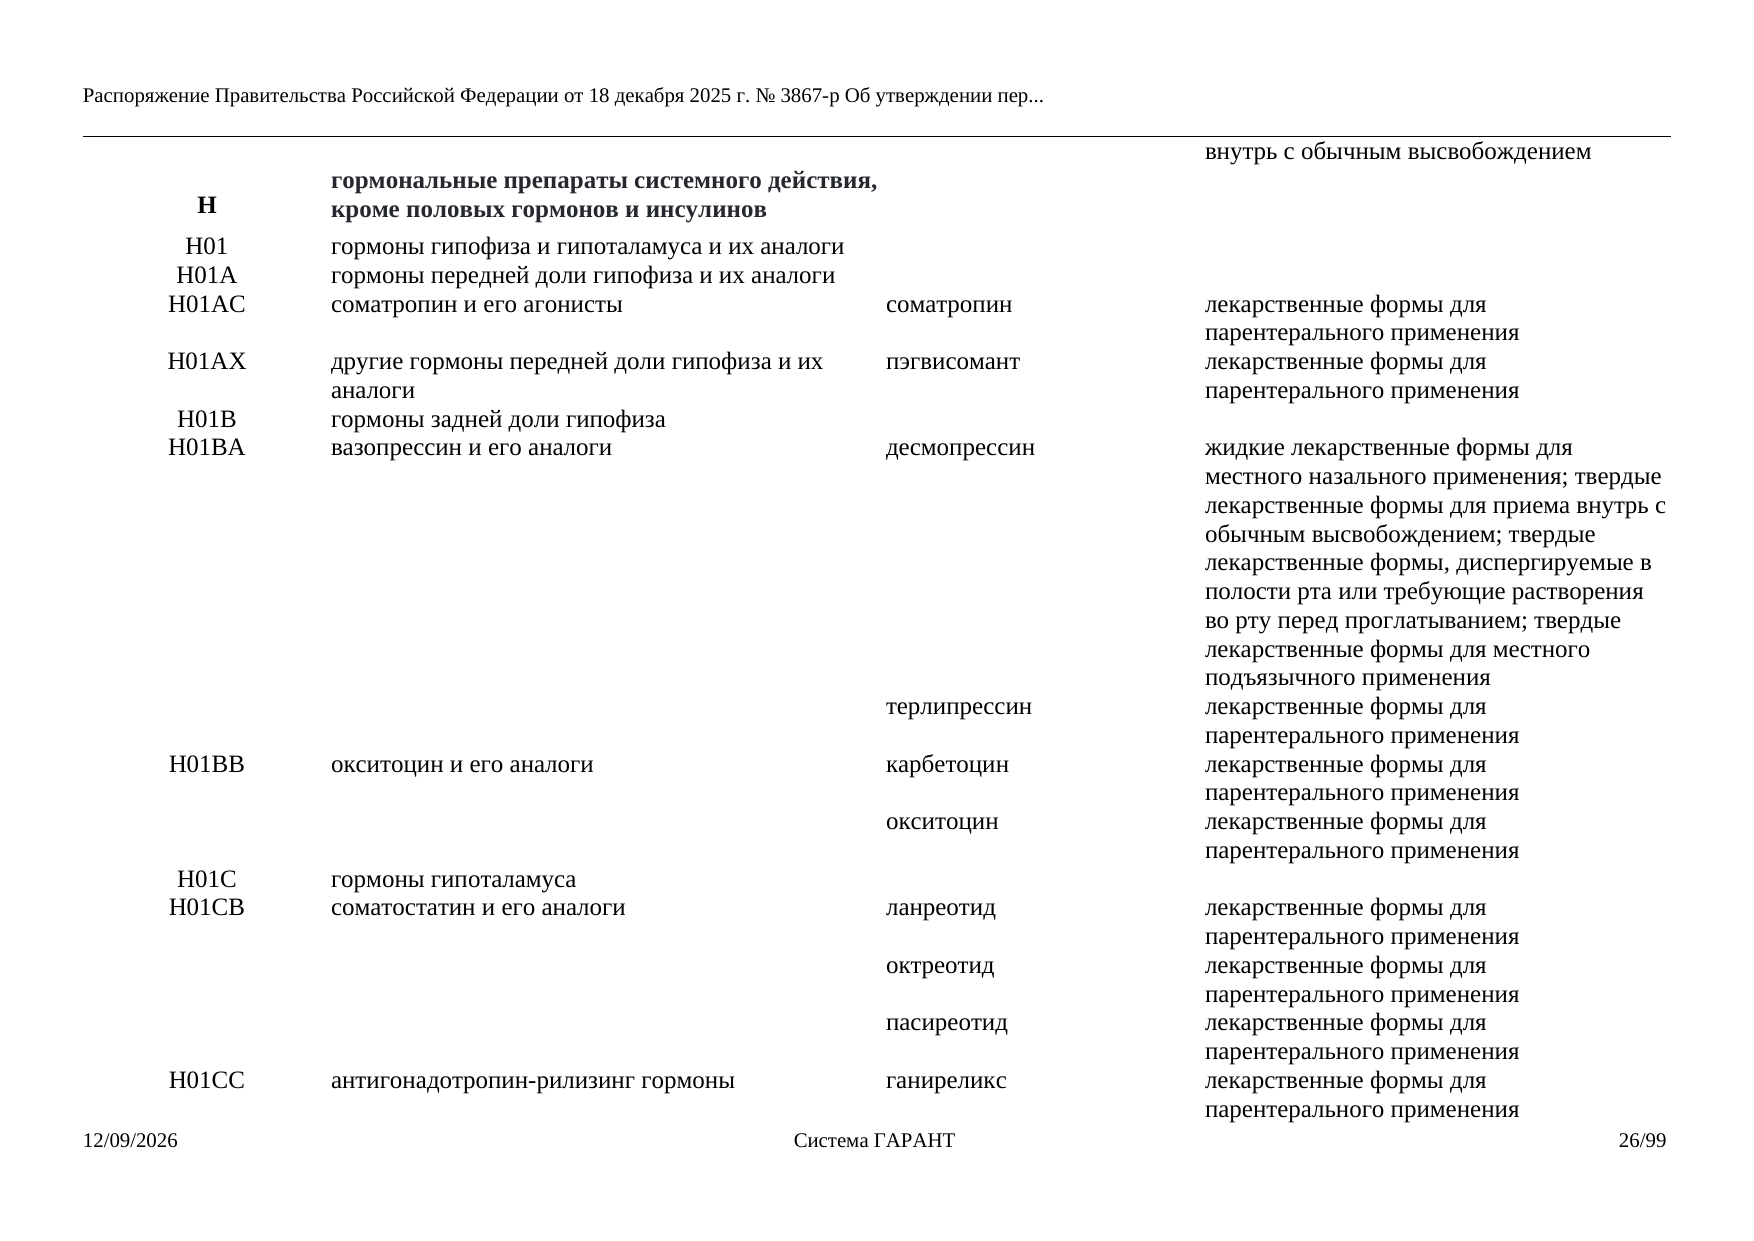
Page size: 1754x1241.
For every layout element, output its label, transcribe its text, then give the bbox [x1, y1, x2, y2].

table_cell [886, 137, 1205, 165]
table_cell лекарственные формы для парентерального применения [1205, 691, 1671, 749]
table_cell H01C [83, 864, 331, 892]
table_cell лекарственные формы для парентерального применения [1205, 1065, 1671, 1122]
table_cell [1205, 165, 1671, 231]
table_cell вазопрессин и его аналоги [331, 433, 886, 691]
table_cell [886, 231, 1205, 260]
table_cell соматостатин и его аналоги [331, 893, 886, 950]
table_cell ганиреликс [886, 1065, 1205, 1122]
table_cell лекарственные формы для парентерального применения [1205, 749, 1671, 806]
table_cell H01AC [83, 289, 331, 346]
table_cell октреотид [886, 950, 1205, 1007]
table_cell [331, 691, 886, 749]
table_cell окситоцин [886, 806, 1205, 864]
table_cell H01AX [83, 346, 331, 404]
table_cell гормоны гипофиза и гипоталамуса и их аналоги [331, 231, 886, 260]
table_cell гормоны передней доли гипофиза и их аналоги [331, 260, 886, 289]
table_cell жидкие лекарственные формы для местного назального применения; твердые лекарственные формы для приема внутрь с обычным высвобождением; твердые лекарственные формы, диспергируемые в полости рта или требующие растворения во рту перед проглатыванием; твердые лекарственные формы для местного подъязычного применения [1205, 433, 1671, 691]
table_cell пасиреотид [886, 1008, 1205, 1065]
table_cell пэгвисомант [886, 346, 1205, 404]
table_cell H01B [83, 404, 331, 432]
table_cell соматропин и его агонисты [331, 289, 886, 346]
table_cell H [83, 165, 331, 231]
table_cell [331, 806, 886, 864]
table_cell лекарственные формы для парентерального применения [1205, 1008, 1671, 1065]
table_cell лекарственные формы для парентерального применения [1205, 806, 1671, 864]
table_cell лекарственные формы для парентерального применения [1205, 346, 1671, 404]
table_cell [331, 950, 886, 1007]
table_cell гормоны гипоталамуса [331, 864, 886, 892]
table_cell [886, 864, 1205, 892]
table_cell окситоцин и его аналоги [331, 749, 886, 806]
table_cell H01CC [83, 1065, 331, 1122]
table_cell карбетоцин [886, 749, 1205, 806]
table_cell [83, 806, 331, 864]
table_cell [886, 404, 1205, 432]
table_cell H01BB [83, 749, 331, 806]
table_cell лекарственные формы для парентерального применения [1205, 893, 1671, 950]
table_cell [886, 260, 1205, 289]
table_cell [331, 1008, 886, 1065]
table_cell [1205, 864, 1671, 892]
table_cell H01CB [83, 893, 331, 950]
table_cell лекарственные формы для парентерального применения [1205, 950, 1671, 1007]
table_cell другие гормоны передней доли гипофиза и их аналоги [331, 346, 886, 404]
table_cell [1205, 231, 1671, 260]
table_cell [331, 137, 886, 165]
table_cell антигонадотропин-рилизинг гормоны [331, 1065, 886, 1122]
table_cell H01BA [83, 433, 331, 691]
table_cell H01 [83, 231, 331, 260]
table_cell H01A [83, 260, 331, 289]
table_cell [83, 137, 331, 165]
table_cell лекарственные формы для парентерального применения [1205, 289, 1671, 346]
table_cell [83, 691, 331, 749]
table_cell десмопрессин [886, 433, 1205, 691]
table_cell [83, 1008, 331, 1065]
table_cell терлипрессин [886, 691, 1205, 749]
table_cell [1205, 260, 1671, 289]
table_cell [1205, 404, 1671, 432]
table_cell соматропин [886, 289, 1205, 346]
table_cell гормональные препараты системного действия, кроме половых гормонов и инсулинов [331, 165, 886, 231]
table_cell [83, 950, 331, 1007]
table_cell ланреотид [886, 893, 1205, 950]
table_cell гормоны задней доли гипофиза [331, 404, 886, 432]
table_cell внутрь с обычным высвобождением [1205, 137, 1671, 165]
table_cell [886, 165, 1205, 231]
